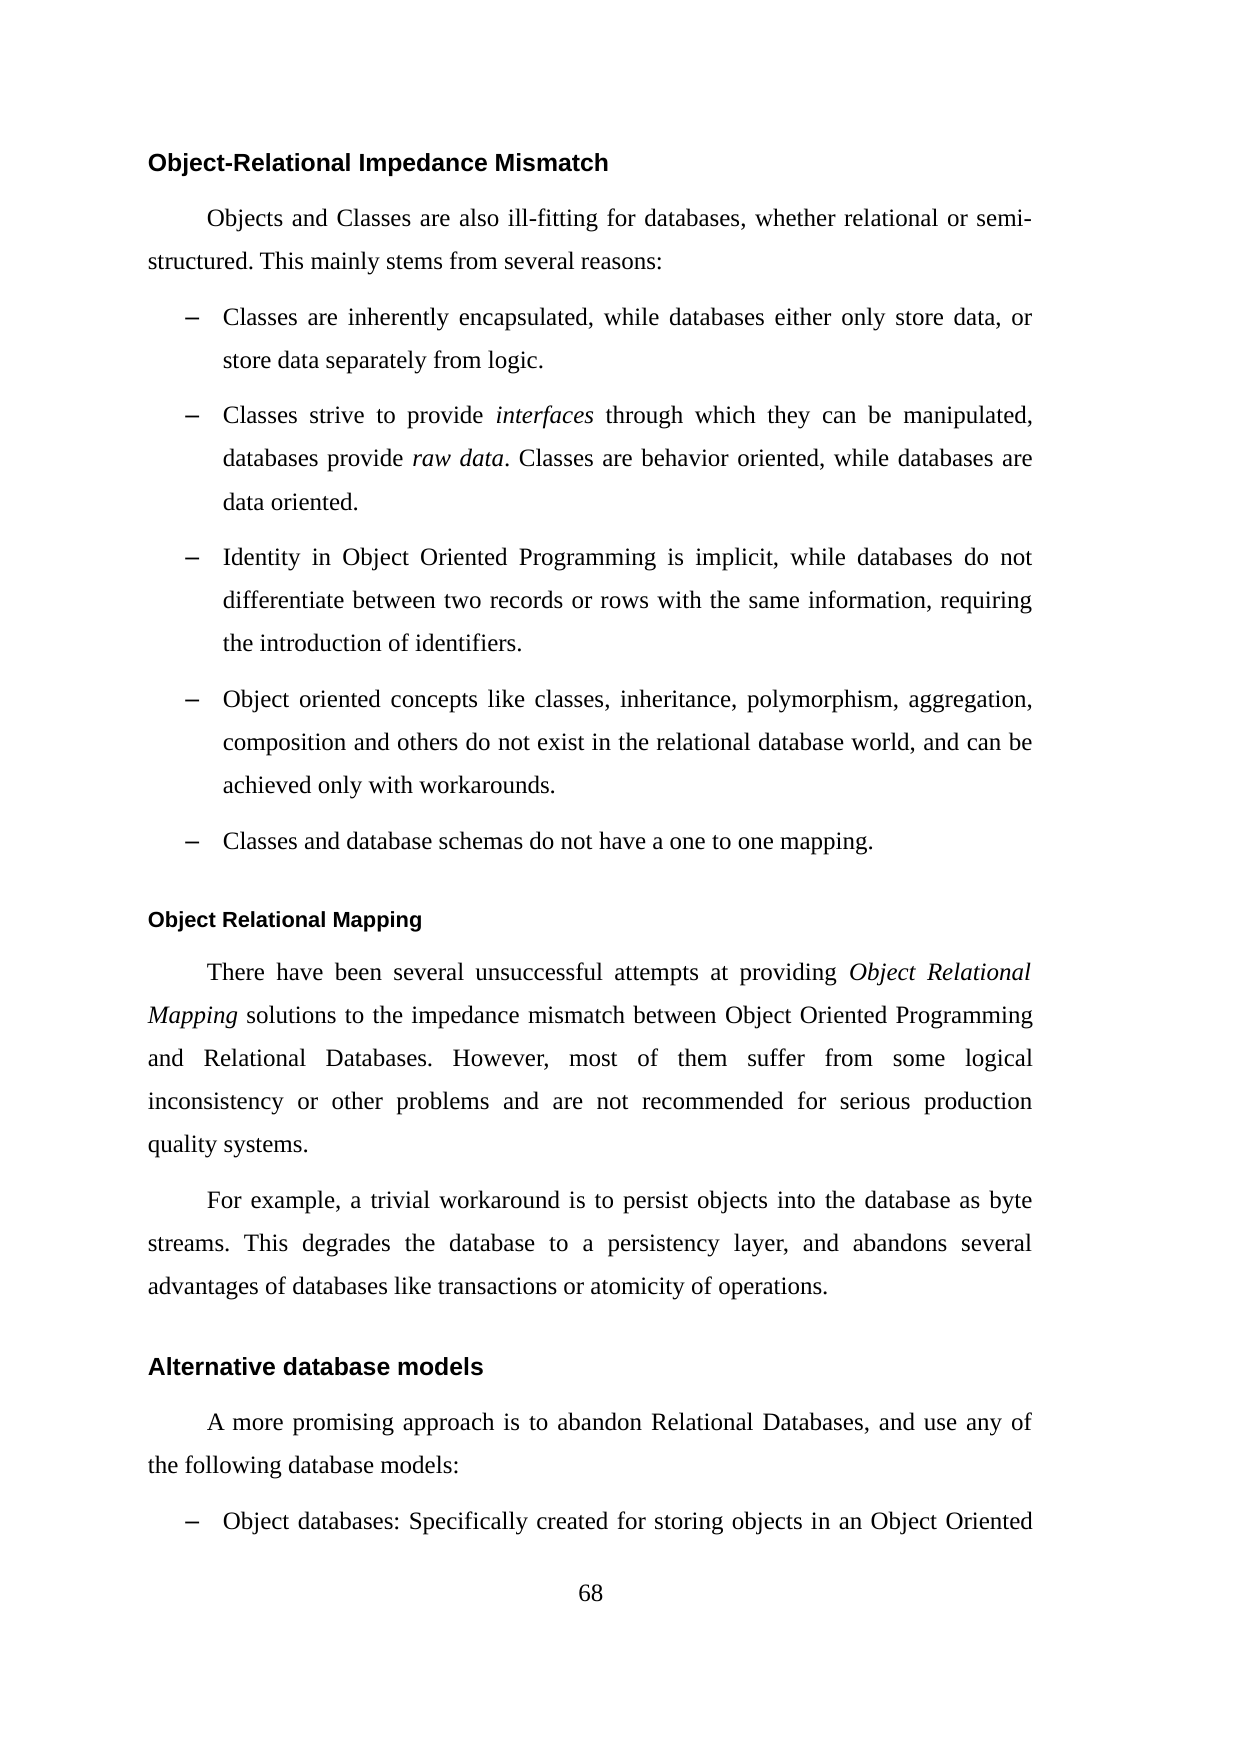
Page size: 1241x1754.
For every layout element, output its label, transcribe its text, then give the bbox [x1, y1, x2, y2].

list Object databases: Specifically created for storing objects in an Object Oriented [185, 1506, 1033, 1535]
list Classes and database schemas do not have a one to one mapping. [185, 826, 1033, 855]
subtitle Object Relational Mapping [148, 907, 1033, 932]
list Identity in Object Oriented Programming is implicit, while databases do not differentiate between two records or rows with the same information, requiring the introduction of identifiers. [185, 542, 1033, 657]
list Classes are inherently encapsulated, while databases either only store data, or store data separately from logic. [185, 302, 1033, 373]
text A more promising approach is to abandon Relational Databases, and use any of the following database models: [148, 1407, 1033, 1479]
subtitle Object-Relational Impedance Mismatch [148, 148, 1033, 176]
subtitle Alternative database models [148, 1352, 1033, 1381]
list Classes strive to provide interfaces through which they can be manipulated, databases provide raw data. Classes are behavior oriented, while databases are data oriented. [185, 400, 1033, 515]
list Object oriented concepts like classes, inheritance, polymorphism, aggregation, composition and others do not exist in the relational database world, and can be achieved only with workarounds. [185, 684, 1033, 799]
text Objects and Classes are also ill-fitting for databases, whether relational or semi-structured. This mainly stems from several reasons: [148, 203, 1033, 275]
text For example, a trivial workaround is to persist objects into the database as byte streams. This degrades the database to a persistency layer, and abandons several advantages of databases like transactions or atomicity of operations. [148, 1185, 1033, 1300]
text There have been several unsuccessful attempts at providing Object Relational Mapping solutions to the impedance mismatch between Object Oriented Programming and Relational Databases. However, most of them suffer from some logical inconsistency or other problems and are not recommended for serious production quality systems. [148, 957, 1033, 1158]
